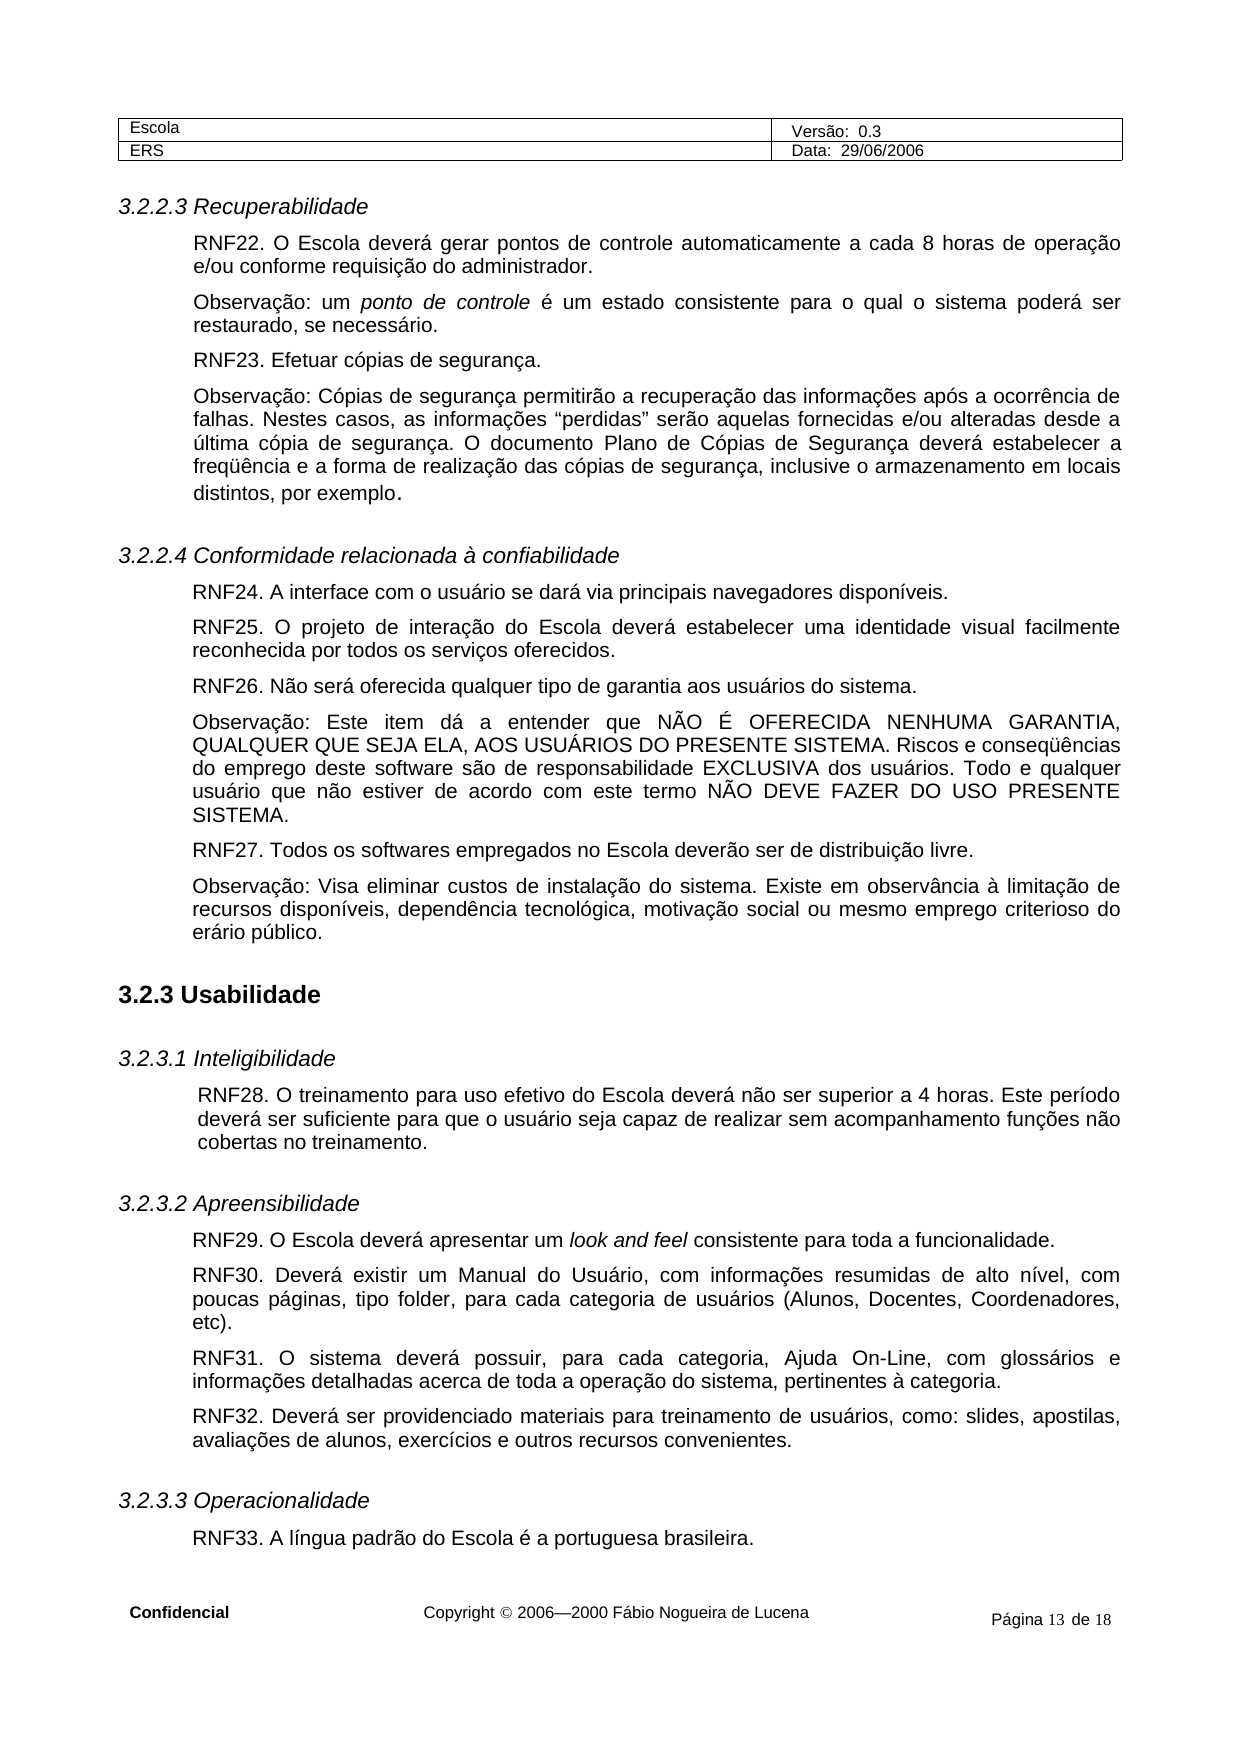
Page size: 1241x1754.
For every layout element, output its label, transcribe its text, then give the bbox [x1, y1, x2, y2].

subtitle 3.2.3.1 Inteligibilidade [118, 1046, 1122, 1072]
text RNF24. A interface com o usuário se dará via principais navegadores disponíveis. [192, 580, 1122, 603]
text RNF25. O projeto de interação do Escola deverá estabelecer uma identidade visual facilmente reconhecida por todos os serviços oferecidos. [192, 616, 1122, 662]
text RNF29. O Escola deverá apresentar um look and feel consistente para toda a funcionalidade. [192, 1228, 1122, 1252]
subtitle 3.2.3 Usabilidade [118, 981, 1122, 1009]
subtitle 3.2.2.3 Recuperabilidade [118, 194, 1122, 219]
text Observação: um ponto de controle é um estado consistente para o qual o sistema poderá ser restaurado, se necessário. [193, 290, 1122, 337]
text RNF22. O Escola deverá gerar pontos de controle automaticamente a cada 8 horas de operação e/ou conforme requisição do administrador. [193, 231, 1122, 278]
text RNF33. A língua padrão do Escola é a portuguesa brasileira. [192, 1526, 1122, 1549]
text RNF32. Deverá ser providenciado materiais para treinamento de usuários, como: slides, apostilas, avaliações de alunos, exercícios e outros recursos convenientes. [192, 1405, 1122, 1451]
subtitle 3.2.2.4 Conformidade relacionada à confiabilidade [118, 543, 1122, 568]
text RNF28. O treinamento para uso efetivo do Escola deverá não ser superior a 4 horas. Este período deverá ser suficiente para que o usuário seja capaz de realizar sem acompanhamento funções não cobertas no treinamento. [197, 1084, 1122, 1154]
text RNF23. Efetuar cópias de segurança. [193, 349, 1122, 372]
text Observação: Visa eliminar custos de instalação do sistema. Existe em observância à limitação de recursos disponíveis, dependência tecnológica, motivação social ou mesmo emprego criterioso do erário público. [192, 874, 1122, 944]
text RNF31. O sistema deverá possuir, para cada categoria, Ajuda On-Line, com glossários e informações detalhadas acerca de toda a operação do sistema, pertinentes à categoria. [192, 1346, 1122, 1392]
text RNF26. Não será oferecida qualquer tipo de garantia aos usuários do sistema. [192, 675, 1122, 698]
subtitle 3.2.3.3 Operacionalidade [118, 1488, 1122, 1514]
text RNF27. Todos os softwares empregados no Escola deverão ser de distribuição livre. [192, 839, 1122, 862]
subtitle 3.2.3.2 Apreensibilidade [118, 1191, 1122, 1216]
text Observação: Cópias de segurança permitirão a recuperação das informações após a ocorrência de falhas. Nestes casos, as informações “perdidas” serão aquelas fornecidas e/ou alteradas desde a última cópia de segurança. O documento Plano de Cópias de Segurança deverá estabelecer a freqüência e a forma de realização das cópias de segurança, inclusive o armazenamento em locais distintos, por exemplo. [193, 385, 1122, 506]
text Observação: Este item dá a entender que NÃO É OFERECIDA NENHUMA GARANTIA, QUALQUER QUE SEJA ELA, AOS USUÁRIOS DO PRESENTE SISTEMA. Riscos e conseqüências do emprego deste software são de responsabilidade EXCLUSIVA dos usuários. Todo e qualquer usuário que não estiver de acordo com este termo NÃO DEVE FAZER DO USO PRESENTE SISTEMA. [192, 710, 1122, 826]
text RNF30. Deverá existir um Manual do Usuário, com informações resumidas de alto nível, com poucas páginas, tipo folder, para cada categoria de usuários (Alunos, Docentes, Coordenadores, etc). [192, 1264, 1122, 1334]
